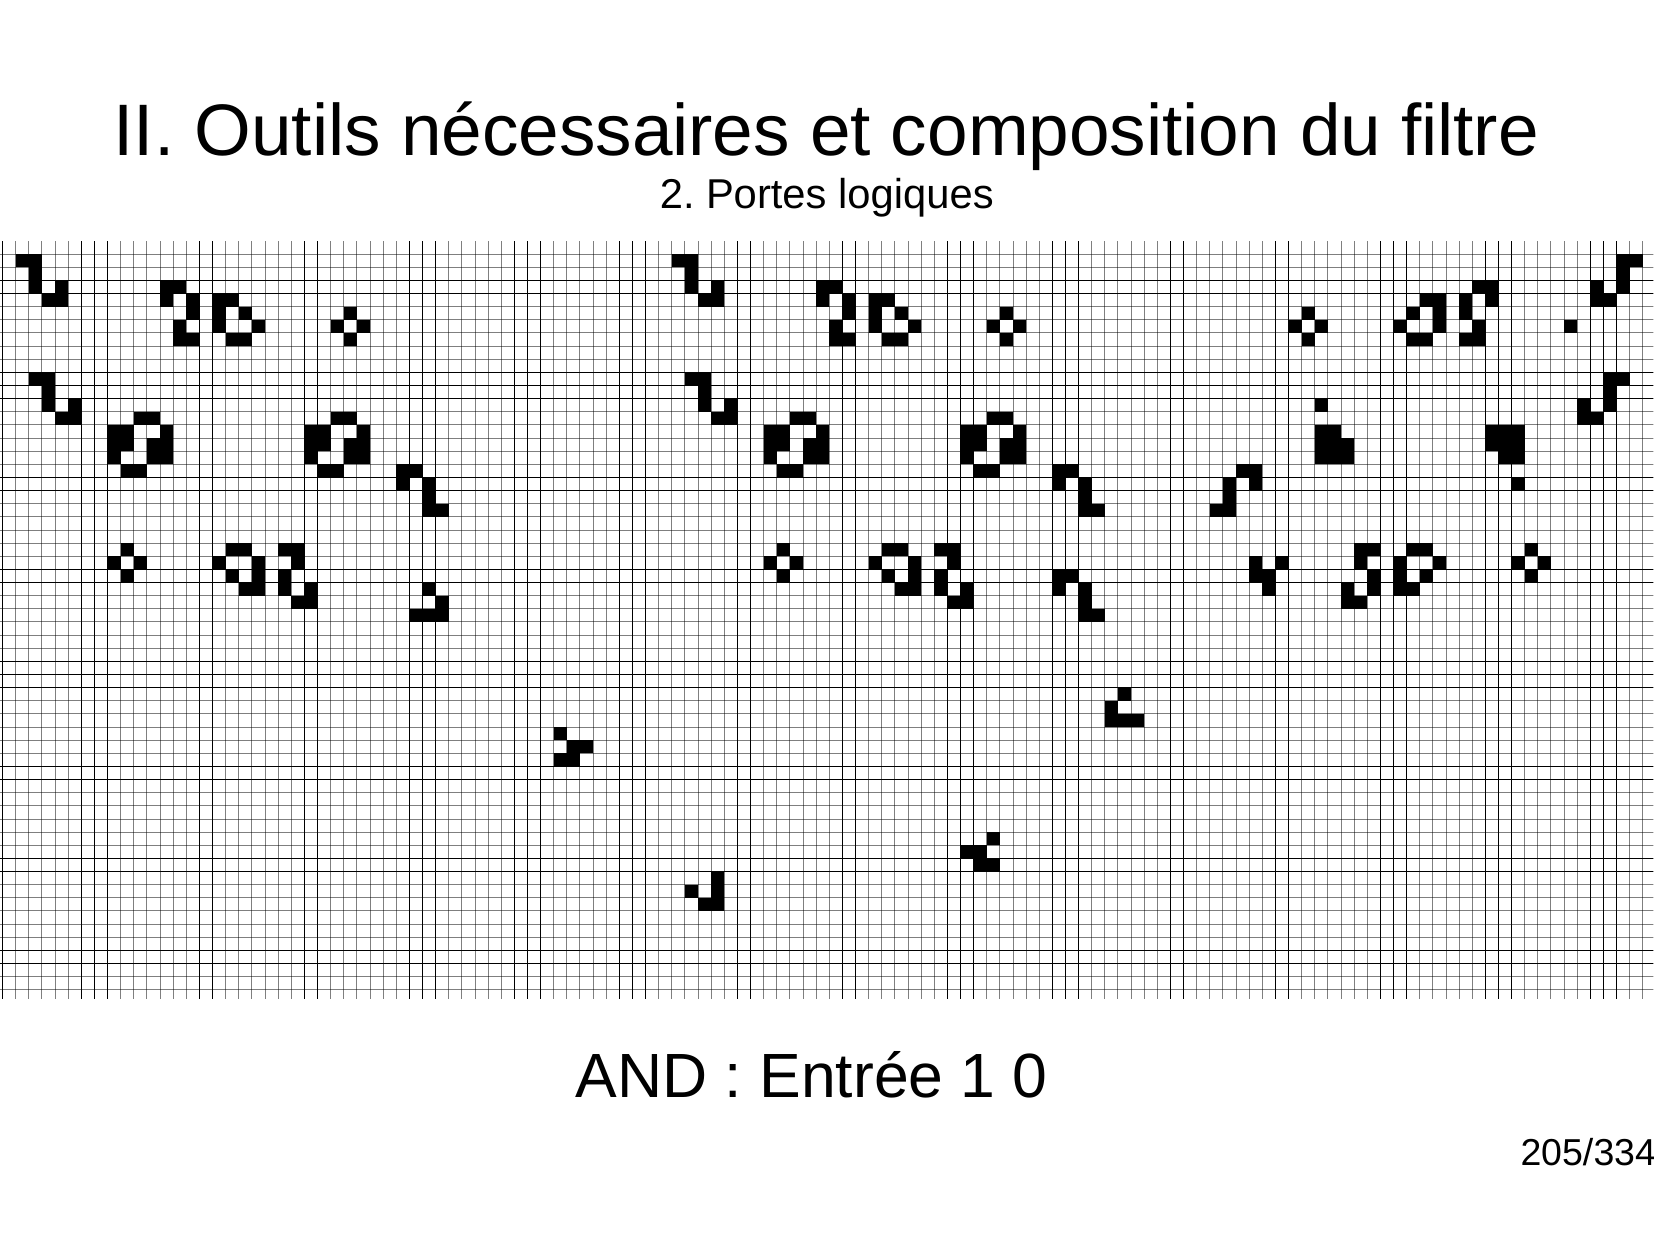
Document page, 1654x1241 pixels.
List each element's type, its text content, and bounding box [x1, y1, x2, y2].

title II. Outils nécessaires et composition du filtre 2. Portes logiques [82, 49, 1571, 257]
text_box <number>/334 [1505, 1124, 1654, 1182]
picture [0, 241, 1654, 999]
text_box AND : Entrée 1 0 [561, 1033, 1064, 1119]
